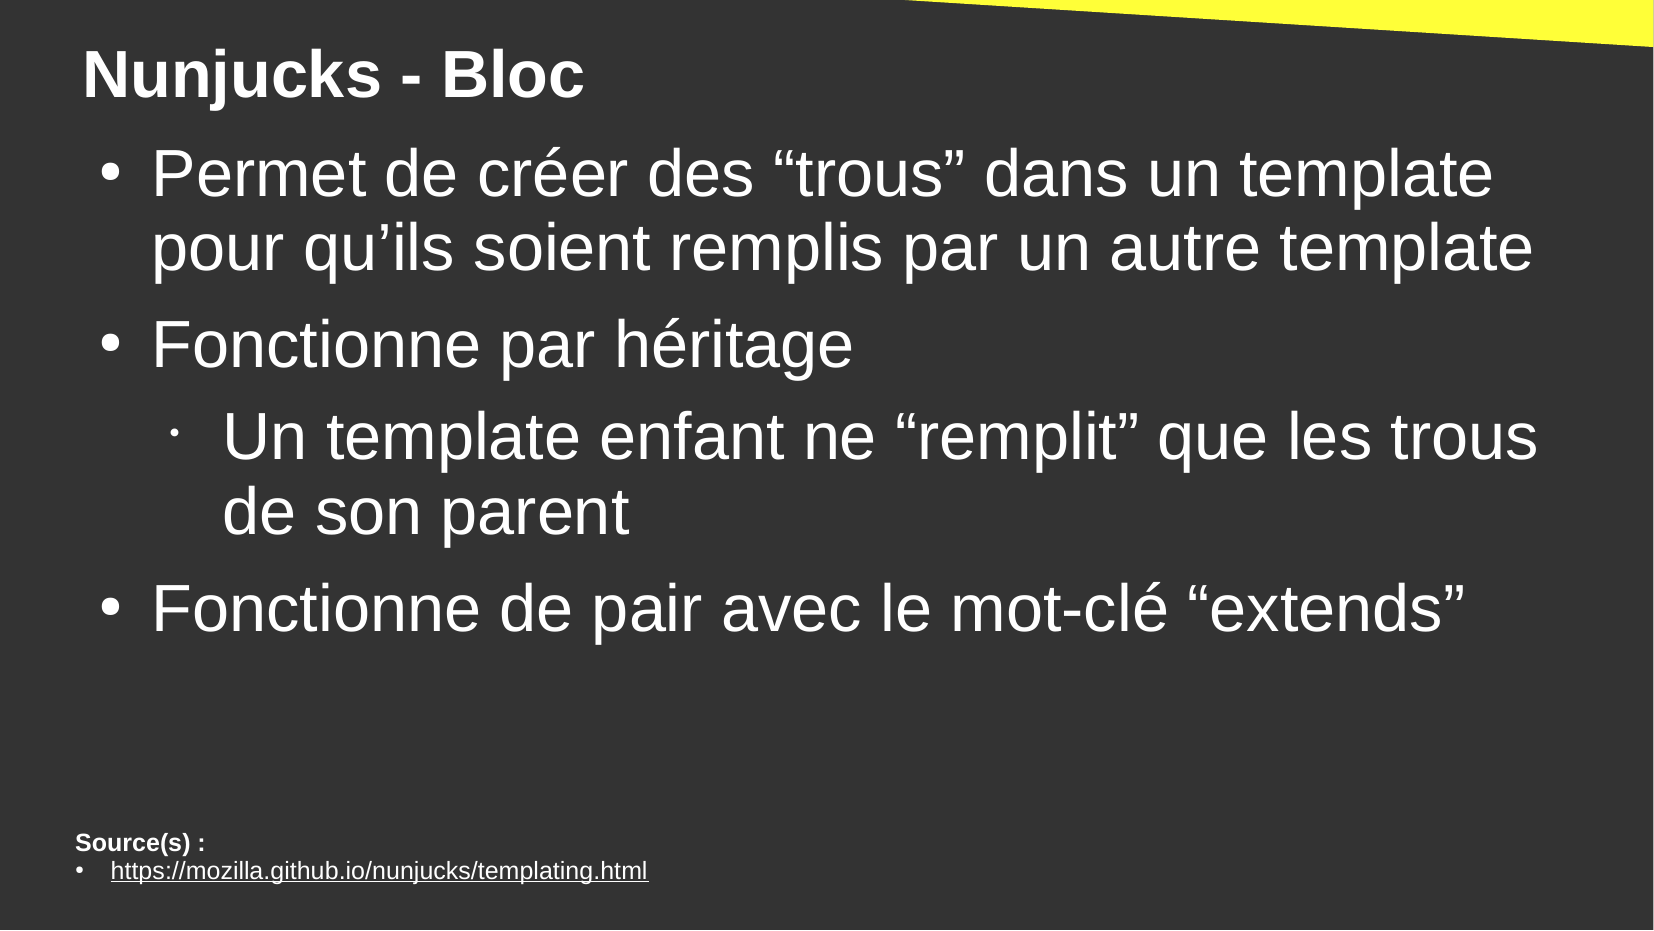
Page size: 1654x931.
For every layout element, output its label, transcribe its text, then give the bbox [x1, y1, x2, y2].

list Permet de créer des “trous” dans un template pour qu’ils soient remplis par un autre template Fonctionne par héritage Un template enfant ne “remplit” que les trous de son parent Fonctionne de pair avec le mot-clé “extends” [80, 135, 1620, 768]
text_box Source(s) : https://mozilla.github.io/nunjucks/templating.html [60, 821, 1546, 931]
title Nunjucks - Bloc [82, 37, 1571, 112]
text_box [904, 0, 1654, 48]
